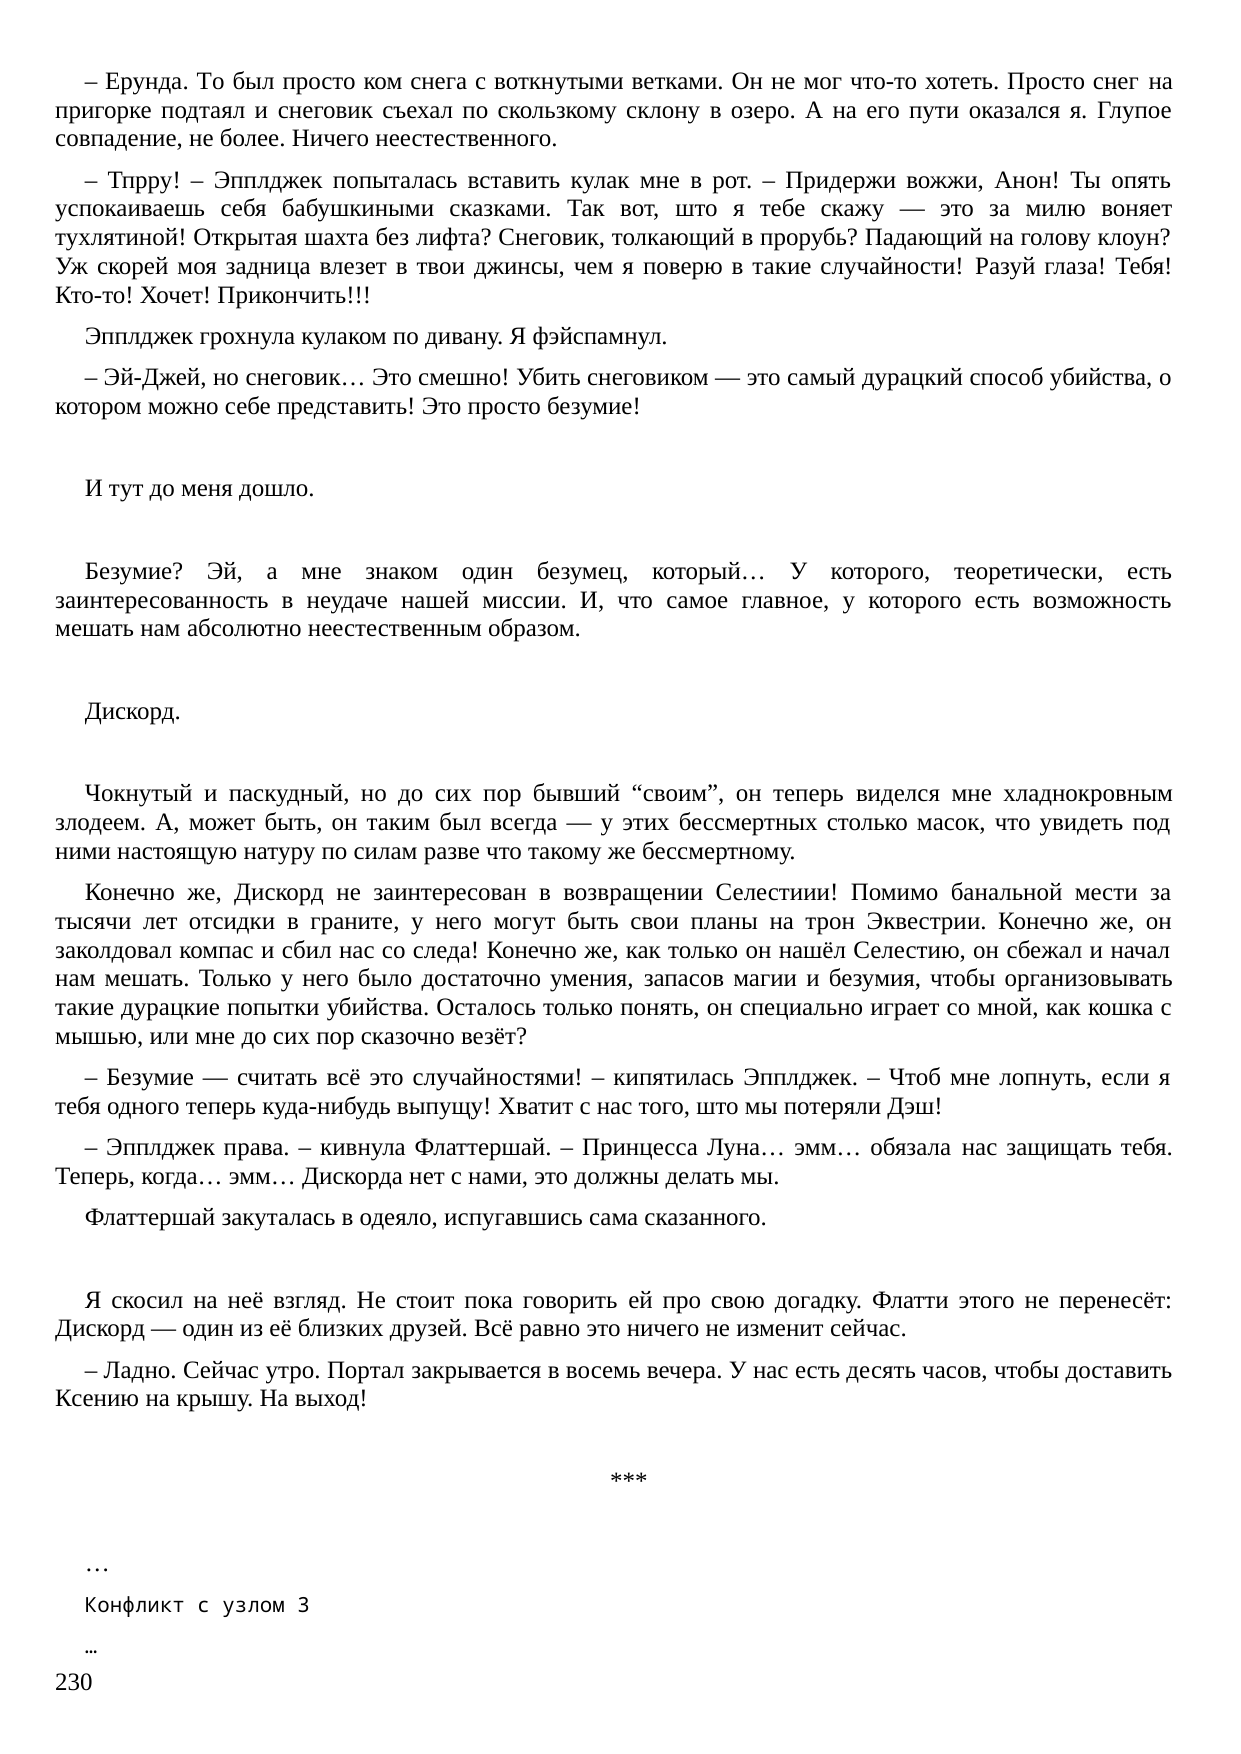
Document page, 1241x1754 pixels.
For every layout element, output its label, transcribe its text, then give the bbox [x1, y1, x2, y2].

text Дискорд. [55, 696, 1173, 725]
text – Тпрру! – Эпплджек попыталась вставить кулак мне в рот. – Придержи вожжи, Анон! Ты опять успокаиваешь себя бабушкиными сказками. Так вот, што я тебе скажу — это за милю воняет тухлятиной! Открытая шахта без лифта? Снеговик, толкающий в прорубь? Падающий на голову клоун? Уж скорей моя задница влезет в твои джинсы, чем я поверю в такие случайности! Разуй глаза! Тебя! Кто-то! Хочет! Прикончить!!! [55, 165, 1173, 308]
text Чокнутый и паскудный, но до сих пор бывший “своим”, он теперь виделся мне хладнокровным злодеем. А, может быть, он таким был всегда — у этих бессмертных столько масок, что увидеть под ними настоящую натуру по силам разве что такому же бессмертному. [55, 778, 1173, 865]
text Эпплджек грохнула кулаком по дивану. Я фэйспамнул. [55, 321, 1173, 350]
text – Эпплджек права. – кивнула Флаттершай. – Принцесса Луна… эмм… обязала нас защищать тебя. Теперь, когда… эмм… Дискорда нет с нами, это должны делать мы. [55, 1132, 1173, 1190]
text – Безумие — считать всё это случайностями! – кипятилась Эпплджек. – Чтоб мне лопнуть, если я тебя одного теперь куда-нибудь выпущу! Хватит с нас того, што мы потеряли Дэш! [55, 1062, 1173, 1120]
text *** [55, 1466, 1173, 1495]
text – Ерунда. То был просто ком снега с воткнутыми ветками. Он не мог что-то хотеть. Просто снег на пригорке подтаял и снеговик съехал по скользкому склону в озеро. А на его пути оказался я. Глупое совпадение, не более. Ничего неестественного. [55, 66, 1173, 152]
text … [55, 1631, 1173, 1659]
text – Эй-Джей, но снеговик… Это смешно! Убить снеговиком — это самый дурацкий способ убийства, о котором можно себе представить! Это просто безумие! [55, 362, 1173, 420]
text … [55, 1548, 1173, 1577]
text Флаттершай закуталась в одеяло, испугавшись сама сказанного. [55, 1202, 1173, 1231]
text И тут до меня дошло. [55, 473, 1173, 502]
text Конечно же, Дискорд не заинтересован в возвращении Селестиии! Помимо банальной мести за тысячи лет отсидки в граните, у него могут быть свои планы на трон Эквестрии. Конечно же, он заколдовал компас и сбил нас со следа! Конечно же, как только он нашёл Селестию, он сбежал и начал нам мешать. Только у него было достаточно умения, запасов магии и безумия, чтобы организовывать такие дурацкие попытки убийства. Осталось только понять, он специально играет со мной, как кошка с мышью, или мне до сих пор сказочно везёт? [55, 877, 1173, 1050]
text – Ладно. Сейчас утро. Портал закрывается в восемь вечера. У нас есть десять часов, чтобы доставить Ксению на крышу. На выход! [55, 1355, 1173, 1412]
text Я скосил на неё взгляд. Не стоит пока говорить ей про свою догадку. Флатти этого не перенесёт: Дискорд — один из её близких друзей. Всё равно это ничего не изменит сейчас. [55, 1285, 1173, 1342]
text Безумие? Эй, а мне знаком один безумец, который… У которого, теоретически, есть заинтересованность в неудаче нашей миссии. И, что самое главное, у которого есть возможность мешать нам абсолютно неестественным образом. [55, 556, 1173, 642]
text Конфликт с узлом 3 [55, 1590, 1173, 1618]
